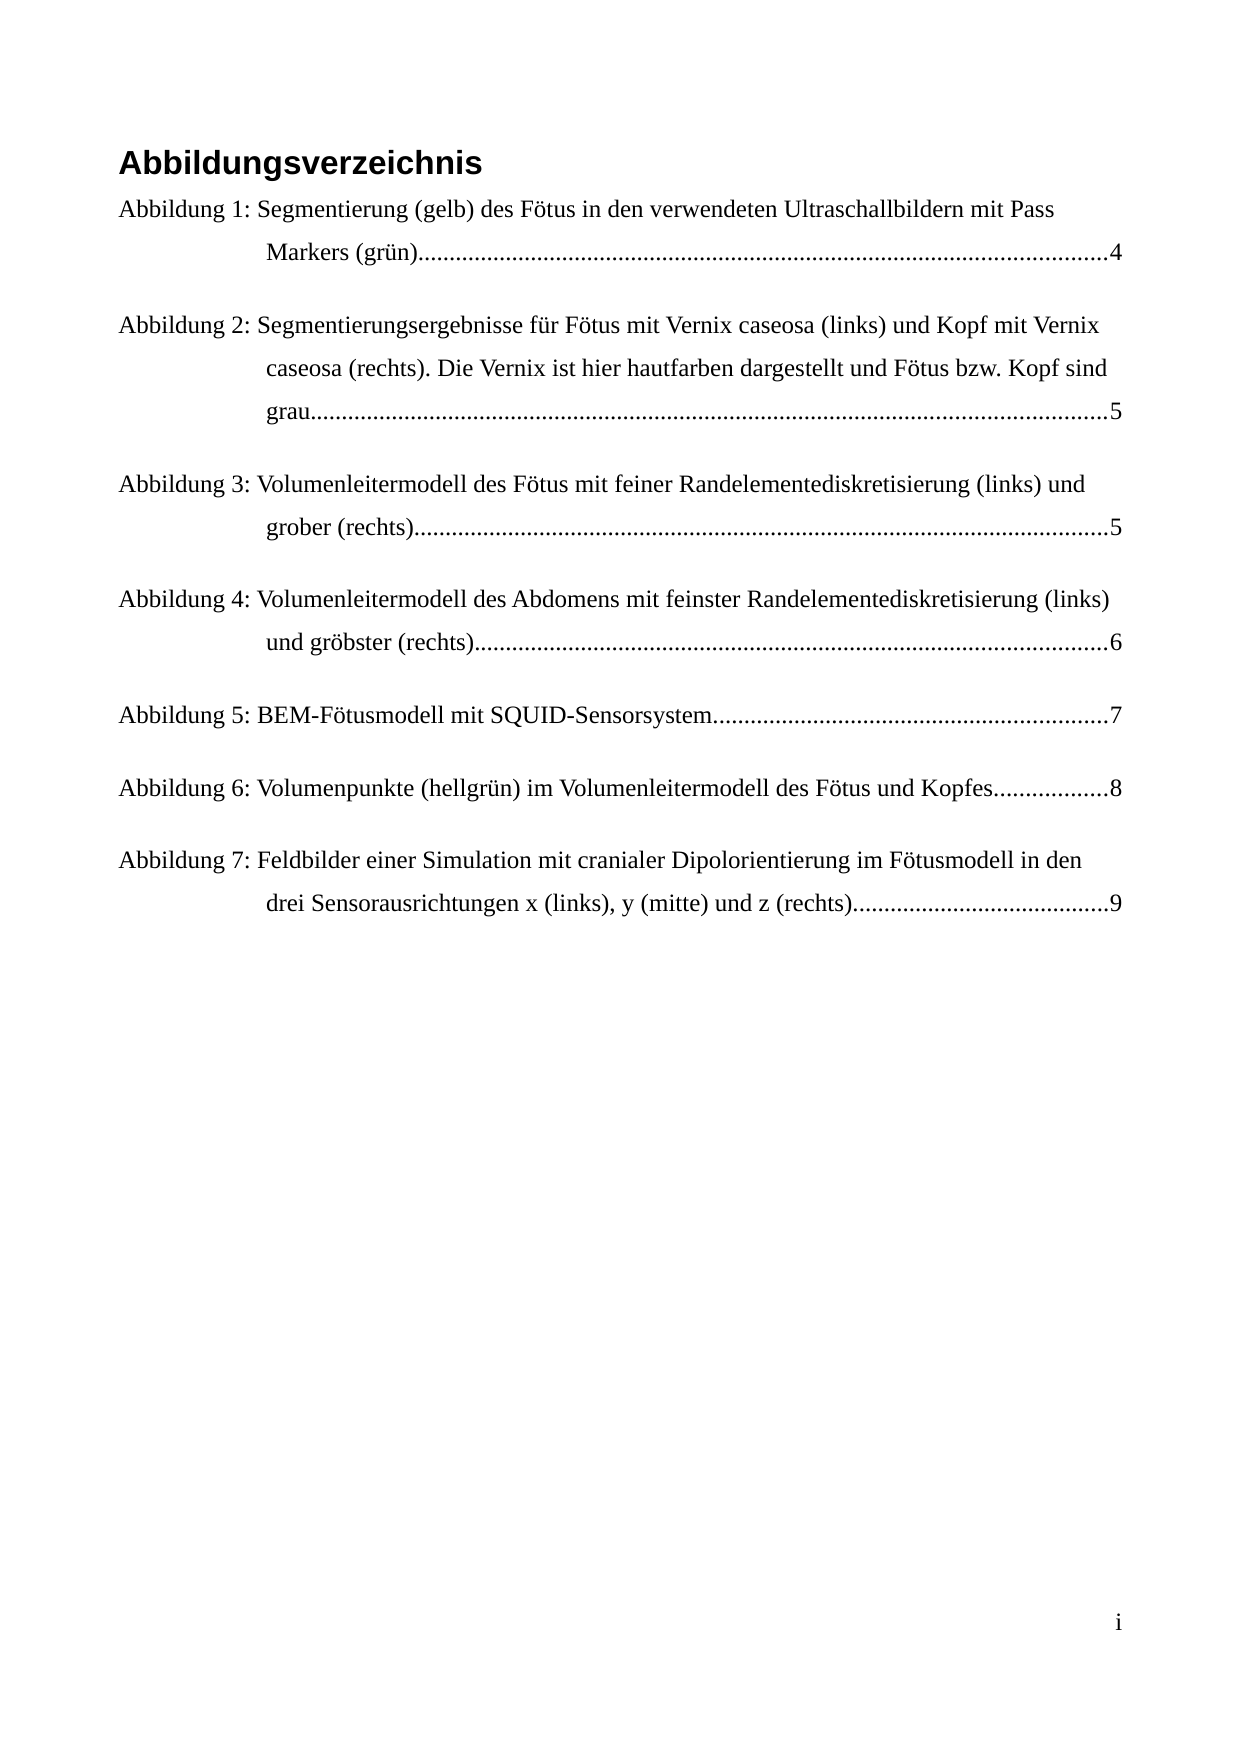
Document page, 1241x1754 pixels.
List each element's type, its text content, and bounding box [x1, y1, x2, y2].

text Abbildung 3: Volumenleitermodell des Fötus mit feiner Randelementediskretisierung (links) und grober (rechts) 5 [118, 469, 1122, 541]
text Abbildung 4: Volumenleitermodell des Abdomens mit feinster Randelementediskretisierung (links) und gröbster (rechts). 6 [118, 584, 1122, 656]
text Abbildung 7: Feldbilder einer Simulation mit cranialer Dipolorientierung im Fötusmodell in den drei Sensorausrichtungen x (links), y (mitte) und z (rechts). 9 [118, 845, 1122, 917]
text Abbildung 2: Segmentierungsergebnisse für Fötus mit Vernix caseosa (links) und Kopf mit Vernix caseosa (rechts). Die Vernix ist hier hautfarben dargestellt und Fötus bzw. Kopf sind grau. 5 [118, 310, 1122, 425]
text Abbildung 5: BEM-Fötusmodell mit SQUID-Sensorsystem. 7 [118, 700, 1122, 729]
text Abbildung 6: Volumenpunkte (hellgrün) im Volumenleitermodell des Fötus und Kopfes. 8 [118, 773, 1122, 801]
text Abbildung 1: Segmentierung (gelb) des Fötus in den verwendeten Ultraschallbildern mit Pass Markers (grün) 4 [118, 194, 1122, 266]
subtitle Abbildungsverzeichnis [118, 143, 1122, 182]
